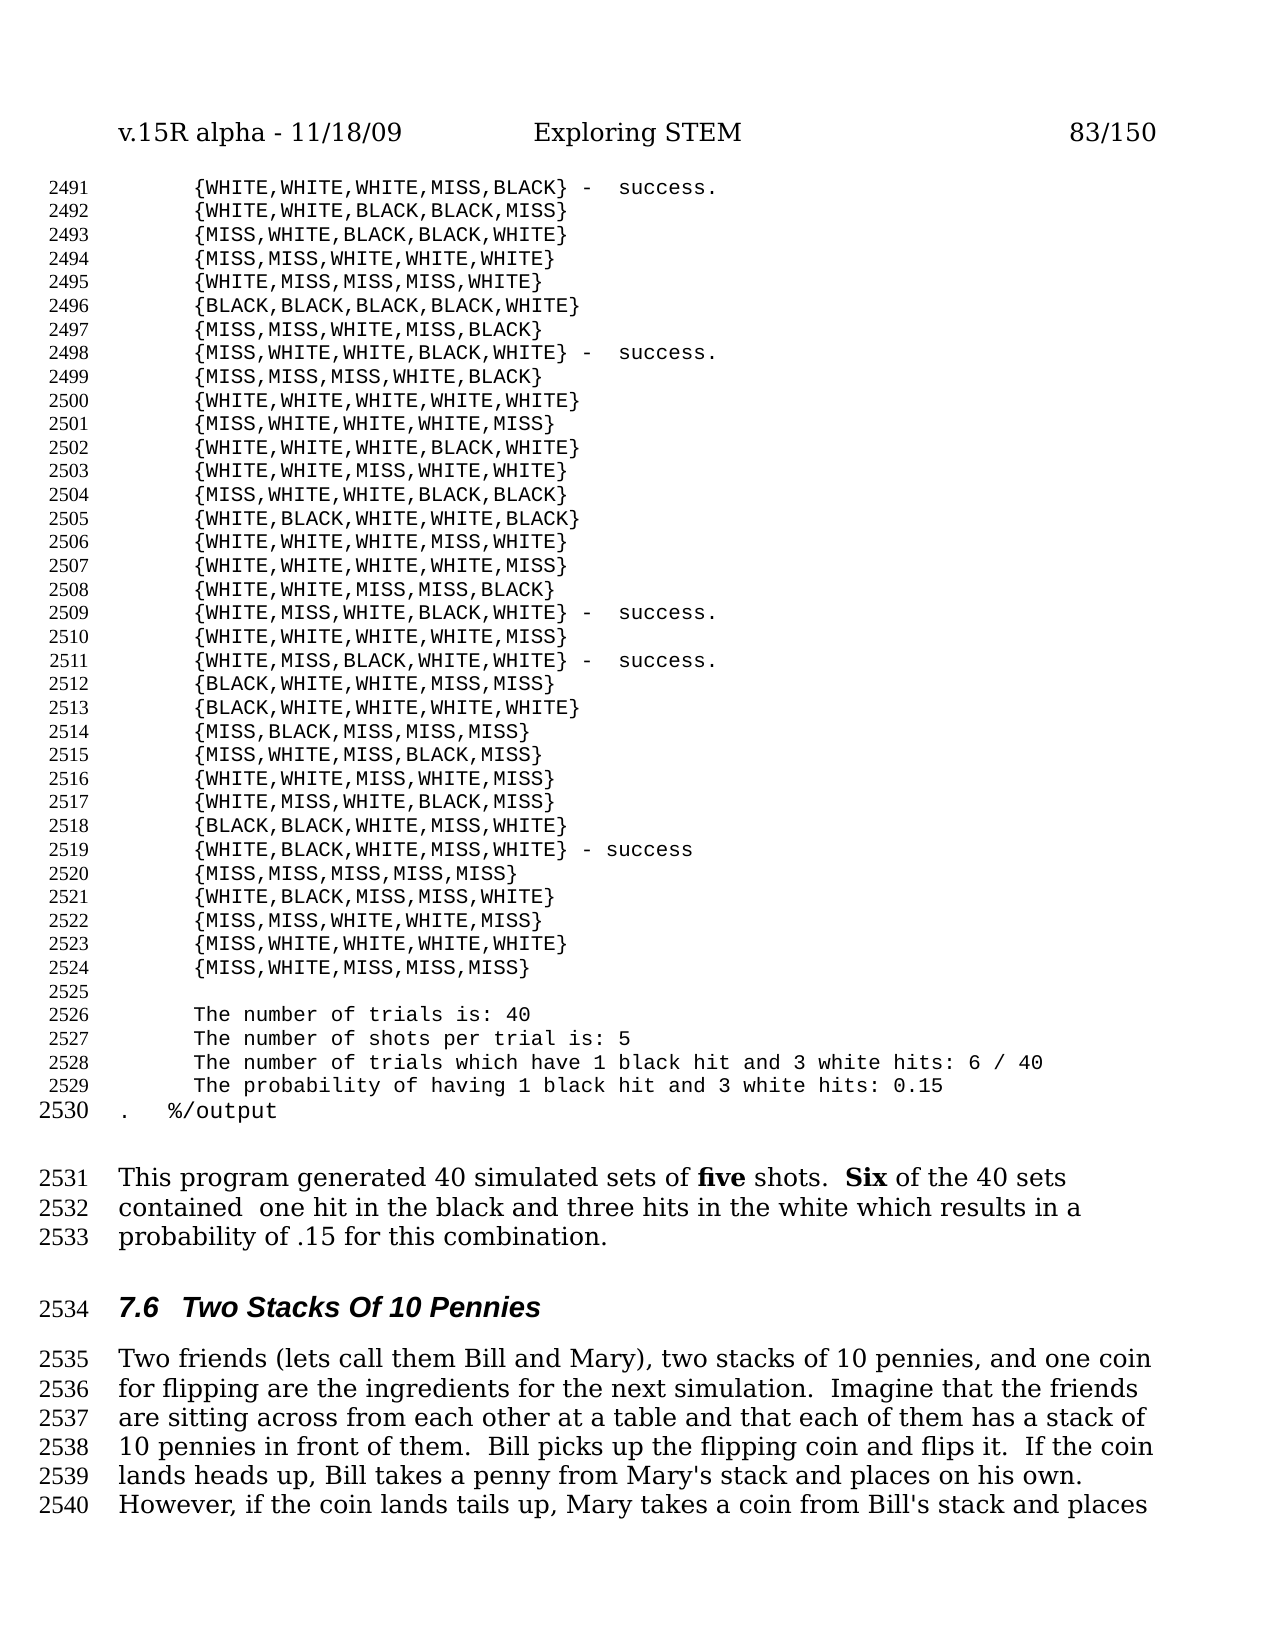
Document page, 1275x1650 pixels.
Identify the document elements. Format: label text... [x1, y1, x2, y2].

text {WHITE,WHITE,WHITE,BLACK,WHITE} [118, 437, 1157, 461]
text {MISS,WHITE,WHITE,BLACK,BLACK} [118, 484, 1157, 508]
text The number of trials is: 40 [118, 1004, 1157, 1028]
text {WHITE,WHITE,WHITE,MISS,BLACK} - success. [118, 177, 1157, 200]
text {MISS,MISS,WHITE,MISS,BLACK} [118, 319, 1157, 342]
text {MISS,MISS,MISS,WHITE,BLACK} [118, 366, 1157, 389]
text The number of trials which have 1 black hit and 3 white hits: 6 / 40 [118, 1052, 1157, 1075]
text {BLACK,BLACK,WHITE,MISS,WHITE} [118, 815, 1157, 839]
text {WHITE,WHITE,WHITE,MISS,WHITE} [118, 531, 1157, 555]
text {WHITE,WHITE,BLACK,BLACK,MISS} [118, 200, 1157, 224]
text {MISS,WHITE,WHITE,WHITE,MISS} [118, 413, 1157, 437]
text {WHITE,WHITE,WHITE,WHITE,MISS} [118, 555, 1157, 579]
text {BLACK,WHITE,WHITE,MISS,MISS} [118, 673, 1157, 697]
text {WHITE,MISS,BLACK,WHITE,WHITE} - success. [118, 650, 1157, 673]
text {WHITE,MISS,WHITE,BLACK,MISS} [118, 792, 1157, 815]
text {WHITE,BLACK,WHITE,MISS,WHITE} - success [118, 839, 1157, 862]
text {MISS,WHITE,MISS,BLACK,MISS} [118, 744, 1157, 768]
text The number of shots per trial is: 5 [118, 1028, 1157, 1052]
text {WHITE,BLACK,MISS,MISS,WHITE} [118, 886, 1157, 910]
text {MISS,MISS,WHITE,WHITE,MISS} [118, 910, 1157, 933]
text This program generated 40 simulated sets of five shots. Six of the 40 sets contained one hit in the black and three hits in the white which results in a probability of .15 for this combination. [118, 1163, 1157, 1251]
text {BLACK,BLACK,BLACK,BLACK,WHITE} [118, 295, 1157, 319]
subtitle Two Stacks Of 10 Pennies [118, 1290, 1157, 1324]
text {MISS,WHITE,WHITE,BLACK,WHITE} - success. [118, 342, 1157, 366]
text The probability of having 1 black hit and 3 white hits: 0.15 [118, 1075, 1157, 1099]
text {MISS,MISS,WHITE,WHITE,WHITE} [118, 248, 1157, 271]
text {MISS,WHITE,BLACK,BLACK,WHITE} [118, 224, 1157, 248]
text {WHITE,WHITE,MISS,MISS,BLACK} [118, 579, 1157, 602]
text {MISS,BLACK,MISS,MISS,MISS} [118, 721, 1157, 744]
text Two friends (lets call them Bill and Mary), two stacks of 10 pennies, and one coin for flipping are the ingredients for the next simulation. Imagine that the friends are sitting across from each other at a table and that each of them has a stack of 10 pennies in front of them. Bill picks up the flipping coin and flips it. If the coin lands heads up, Bill takes a penny from Mary's stack and places on his own. However, if the coin lands tails up, Mary takes a coin from Bill's stack and places [118, 1344, 1157, 1519]
text {WHITE,BLACK,WHITE,WHITE,BLACK} [118, 508, 1157, 531]
text {MISS,WHITE,MISS,MISS,MISS} [118, 957, 1157, 981]
text {WHITE,WHITE,WHITE,WHITE,WHITE} [118, 389, 1157, 413]
text . %/output [118, 1099, 1157, 1125]
text {MISS,WHITE,WHITE,WHITE,WHITE} [118, 933, 1157, 957]
text {MISS,MISS,MISS,MISS,MISS} [118, 862, 1157, 886]
text {BLACK,WHITE,WHITE,WHITE,WHITE} [118, 697, 1157, 721]
text {WHITE,WHITE,WHITE,WHITE,MISS} [118, 626, 1157, 650]
text {WHITE,WHITE,MISS,WHITE,WHITE} [118, 461, 1157, 484]
text {WHITE,MISS,MISS,MISS,WHITE} [118, 271, 1157, 295]
text {WHITE,WHITE,MISS,WHITE,MISS} [118, 768, 1157, 792]
text {WHITE,MISS,WHITE,BLACK,WHITE} - success. [118, 602, 1157, 626]
